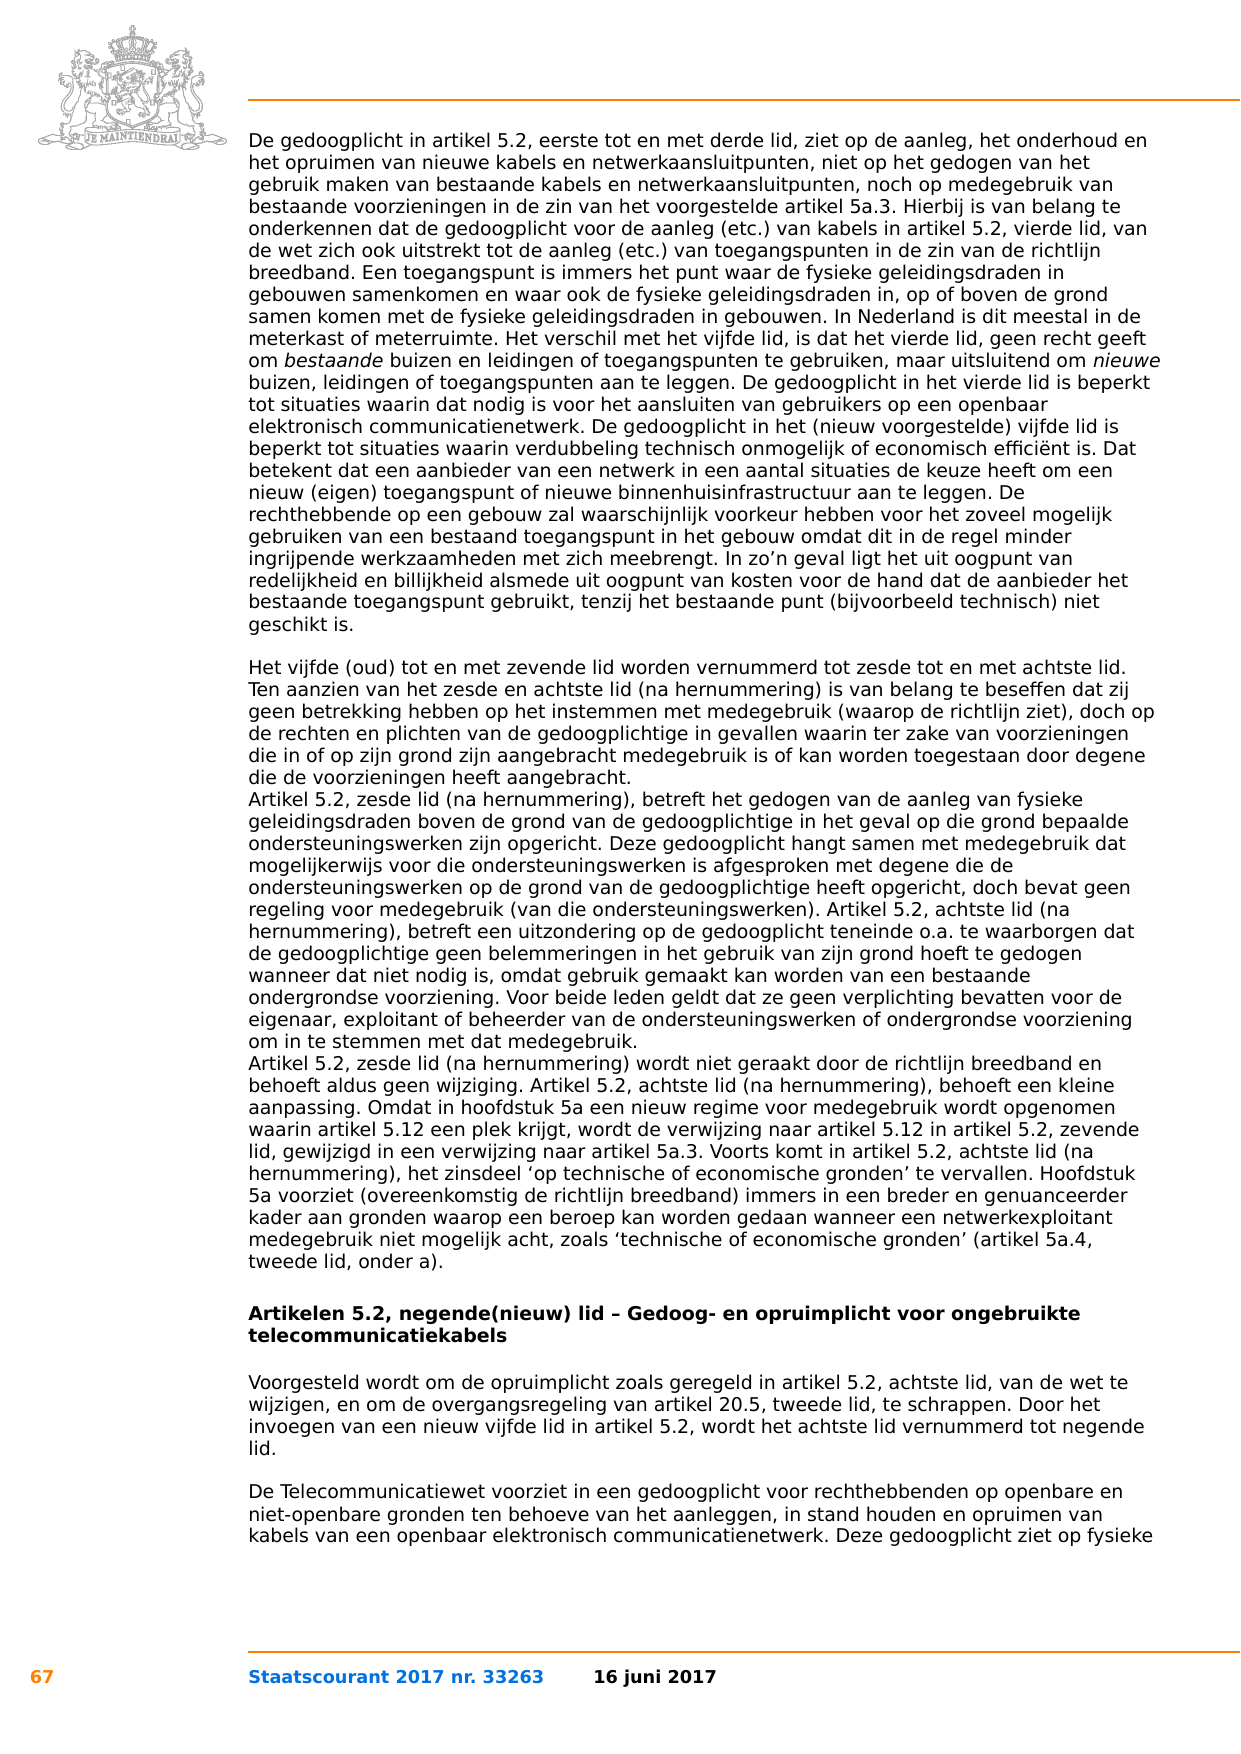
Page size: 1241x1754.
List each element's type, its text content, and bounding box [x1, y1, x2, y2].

text De Telecommunicatiewet voorziet in een gedoogplicht voor rechthebbenden op openbare en niet-openbare gronden ten behoeve van het aanleggen, in stand houden en opruimen van kabels van een openbaar elektronisch communicatienetwerk. Deze gedoogplicht ziet op fysieke [248, 1481, 1163, 1547]
picture [38, 25, 227, 150]
subtitle Artikelen 5.2, negende(nieuw) lid – Gedoog- en opruimplicht voor ongebruikte telecommunicatiekabels [248, 1303, 1163, 1347]
text Het vijfde (oud) tot en met zevende lid worden vernummerd tot zesde tot en met achtste lid. Ten aanzien van het zesde en achtste lid (na hernummering) is van belang te beseffen dat zij geen betrekking hebben op het instemmen met medegebruik (waarop de richtlijn ziet), doch op de rechten en plichten van de gedoogplichtige in gevallen waarin ter zake van voorzieningen die in of op zijn grond zijn aangebracht medegebruik is of kan worden toegestaan door degene die de voorzieningen heeft aangebracht. [248, 657, 1163, 789]
text Artikel 5.2, zesde lid (na hernummering) wordt niet geraakt door de richtlijn breedband en behoeft aldus geen wijziging. Artikel 5.2, achtste lid (na hernummering), behoeft een kleine aanpassing. Omdat in hoofdstuk 5a een nieuw regime voor medegebruik wordt opgenomen waarin artikel 5.12 een plek krijgt, wordt de verwijzing naar artikel 5.12 in artikel 5.2, zevende lid, gewijzigd in een verwijzing naar artikel 5a.3. Voorts komt in artikel 5.2, achtste lid (na hernummering), het zinsdeel ‘op technische of economische gronden’ te vervallen. Hoofdstuk 5a voorziet (overeenkomstig de richtlijn breedband) immers in een breder en genuanceerder kader aan gronden waarop een beroep kan worden gedaan wanneer een netwerkexploitant medegebruik niet mogelijk acht, zoals ‘technische of economische gronden’ (artikel 5a.4, tweede lid, onder a). [248, 1053, 1163, 1273]
text Artikel 5.2, zesde lid (na hernummering), betreft het gedogen van de aanleg van fysieke geleidingsdraden boven de grond van de gedoogplichtige in het geval op die grond bepaalde ondersteuningswerken zijn opgericht. Deze gedoogplicht hangt samen met medegebruik dat mogelijkerwijs voor die ondersteuningswerken is afgesproken met degene die de ondersteuningswerken op de grond van de gedoogplichtige heeft opgericht, doch bevat geen regeling voor medegebruik (van die ondersteuningswerken). Artikel 5.2, achtste lid (na hernummering), betreft een uitzondering op de gedoogplicht teneinde o.a. te waarborgen dat de gedoogplichtige geen belemmeringen in het gebruik van zijn grond hoeft te gedogen wanneer dat niet nodig is, omdat gebruik gemaakt kan worden van een bestaande ondergrondse voorziening. Voor beide leden geldt dat ze geen verplichting bevatten voor de eigenaar, exploitant of beheerder van de ondersteuningswerken of ondergrondse voorziening om in te stemmen met dat medegebruik. [248, 789, 1163, 1053]
text Voorgesteld wordt om de opruimplicht zoals geregeld in artikel 5.2, achtste lid, van de wet te wijzigen, en om de overgangsregeling van artikel 20.5, tweede lid, te schrappen. Door het invoegen van een nieuw vijfde lid in artikel 5.2, wordt het achtste lid vernummerd tot negende lid. [248, 1372, 1163, 1459]
text De gedoogplicht in artikel 5.2, eerste tot en met derde lid, ziet op de aanleg, het onderhoud en het opruimen van nieuwe kabels en netwerkaansluitpunten, niet op het gedogen van het gebruik maken van bestaande kabels en netwerkaansluitpunten, noch op medegebruik van bestaande voorzieningen in de zin van het voorgestelde artikel 5a.3. Hierbij is van belang te onderkennen dat de gedoogplicht voor de aanleg (etc.) van kabels in artikel 5.2, vierde lid, van de wet zich ook uitstrekt tot de aanleg (etc.) van toegangspunten in de zin van de richtlijn breedband. Een toegangspunt is immers het punt waar de fysieke geleidingsdraden in gebouwen samenkomen en waar ook de fysieke geleidingsdraden in, op of boven de grond samen komen met de fysieke geleidingsdraden in gebouwen. In Nederland is dit meestal in de meterkast of meterruimte. Het verschil met het vijfde lid, is dat het vierde lid, geen recht geeft om bestaande buizen en leidingen of toegangspunten te gebruiken, maar uitsluitend om nieuwe buizen, leidingen of toegangspunten aan te leggen. De gedoogplicht in het vierde lid is beperkt tot situaties waarin dat nodig is voor het aansluiten van gebruikers op een openbaar elektronisch communicatienetwerk. De gedoogplicht in het (nieuw voorgestelde) vijfde lid is beperkt tot situaties waarin verdubbeling technisch onmogelijk of economisch efficiënt is. Dat betekent dat een aanbieder van een netwerk in een aantal situaties de keuze heeft om een nieuw (eigen) toegangspunt of nieuwe binnenhuisinfrastructuur aan te leggen. De rechthebbende op een gebouw zal waarschijnlijk voorkeur hebben voor het zoveel mogelijk gebruiken van een bestaand toegangspunt in het gebouw omdat dit in de regel minder ingrijpende werkzaamheden met zich meebrengt. In zo’n geval ligt het uit oogpunt van redelijkheid en billijkheid alsmede uit oogpunt van kosten voor de hand dat de aanbieder het bestaande toegangspunt gebruikt, tenzij het bestaande punt (bijvoorbeeld technisch) niet geschikt is. [248, 130, 1163, 635]
